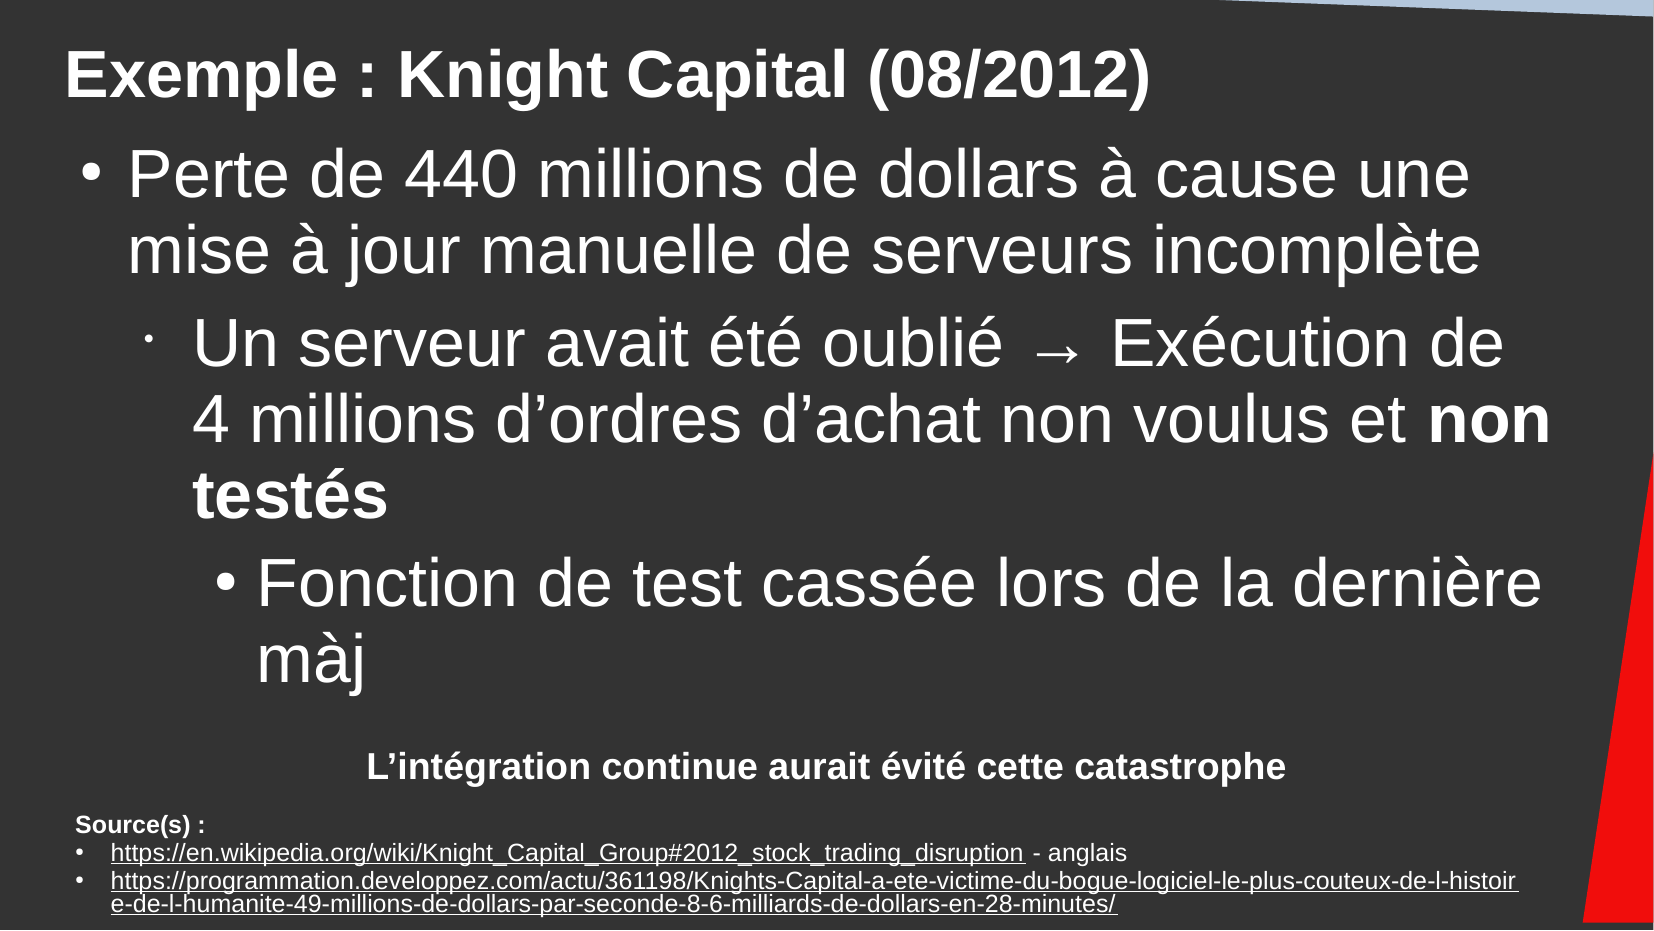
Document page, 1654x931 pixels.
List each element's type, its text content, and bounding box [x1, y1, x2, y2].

text_box Source(s) : https://en.wikipedia.org/wiki/Knight_Capital_Group#2012_stock_trading_disruption - anglais https://programmation.developpez.com/actu/361198/Knights-Capital-a-ete-victime-du-bogue-logiciel-le-plus-couteux-de-l-histoire-de-l-humanite-49-millions-de-dollars-par-seconde-8-6-milliards-de-dollars-en-28-minutes/ [60, 793, 1546, 903]
list Perte de 440 millions de dollars à cause une mise à jour manuelle de serveurs incomplète Un serveur avait été oublié → Exécution de 4 millions d’ordres d’achat non voulus et non testés Fonction de test cassée lors de la dernière màj [63, 135, 1554, 709]
text_box [1219, 0, 1654, 17]
title Exemple : Knight Capital (08/2012) [64, 37, 1388, 115]
text_box L’intégration continue aurait évité cette catastrophe [348, 738, 1306, 793]
text_box [1582, 448, 1654, 923]
